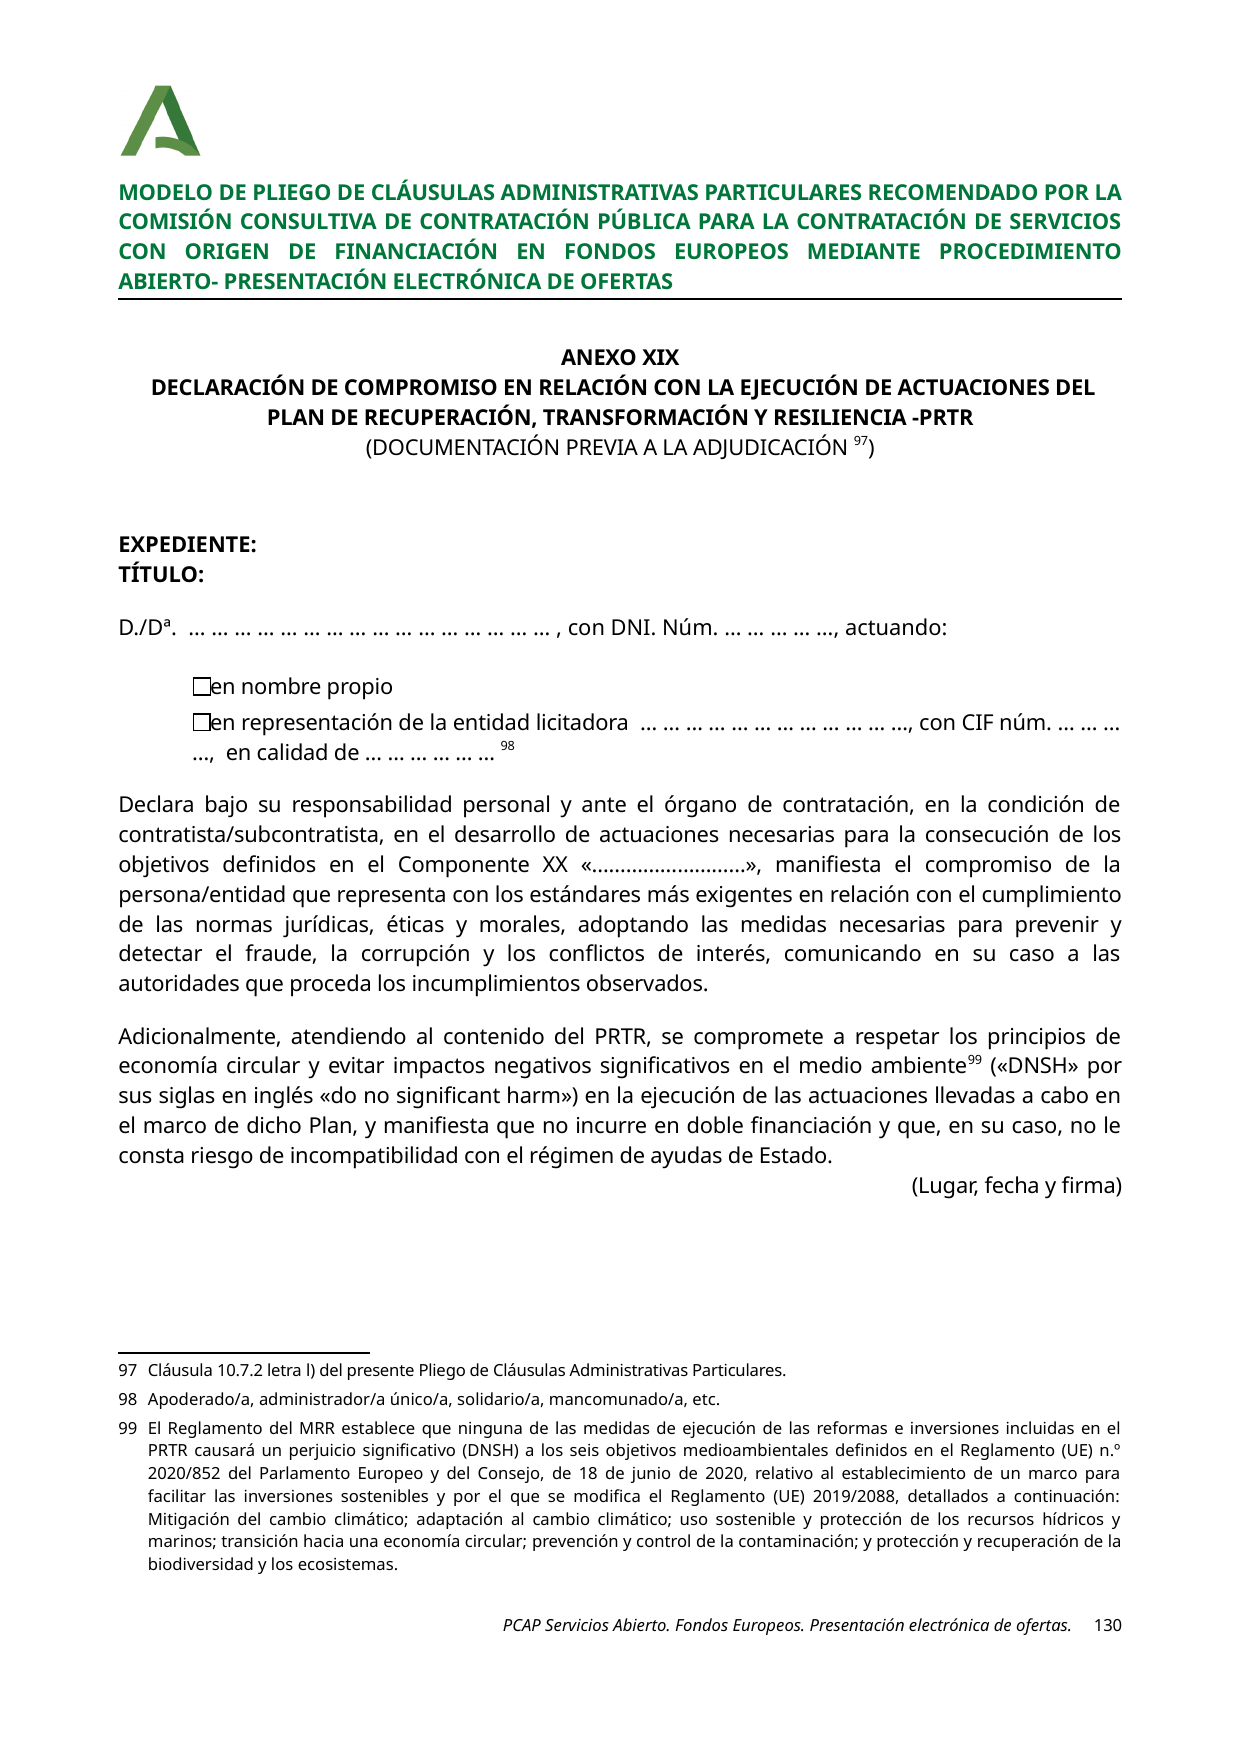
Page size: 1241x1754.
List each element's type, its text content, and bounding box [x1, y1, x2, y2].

text ANEXO XIX [118, 342, 1122, 372]
text El Reglamento del MRR establece que ninguna de las medidas de ejecución de las reformas e inversiones incluidas en el PRTR causará un perjuicio significativo (DNSH) a los seis objetivos medioambientales definidos en el Reglamento (UE) n.º 2020/852 del Parlamento Europeo y del Consejo, de 18 de junio de 2020, relativo al establecimiento de un marco para facilitar las inversiones sostenibles y por el que se modifica el Reglamento (UE) 2019/2088, detallados a continuación: Mitigación del cambio climático; adaptación al cambio climático; uso sostenible y protección de los recursos hídricos y marinos; transición hacia una economía circular; prevención y control de la contaminación; y protección y recuperación de la biodiversidad y los ecosistemas. [118, 1416, 1122, 1575]
text TÍTULO: [118, 559, 1122, 589]
text (Lugar, fecha y firma) [118, 1170, 1122, 1199]
text D./Dª. … … … … … … … … … … … … … … … … , con DNI. Núm. … … … … …, actuando: [118, 612, 1122, 642]
text Apoderado/a, administrador/a único/a, solidario/a, mancomunado/a, etc. [118, 1388, 1122, 1410]
text (DOCUMENTACIÓN PREVIA A LA ADJUDICACIÓN ) [118, 432, 1122, 461]
text Declara bajo su responsabilidad personal y ante el órgano de contratación, en la condición de contratista/subcontratista, en el desarrollo de actuaciones necesarias para la consecución de los objetivos definidos en el Componente XX «………………………», manifiesta el compromiso de la persona/entidad que representa con los estándares más exigentes en relación con el cumplimiento de las normas jurídicas, éticas y morales, adoptando las medidas necesarias para prevenir y detectar el fraude, la corrupción y los conflictos de interés, comunicando en su caso a las autoridades que proceda los incumplimientos observados. [118, 789, 1122, 998]
text Cláusula 10.7.2 letra l) del presente Pliego de Cláusulas Administrativas Particulares. [118, 1359, 1122, 1382]
text DECLARACIÓN DE COMPROMISO EN RELACIÓN CON LA EJECUCIÓN DE ACTUACIONES DEL PLAN DE RECUPERACIÓN, TRANSFORMACIÓN Y RESILIENCIA -PRTR [118, 372, 1122, 432]
picture [116, 81, 205, 160]
text MODELO DE PLIEGO DE CLÁUSULAS ADMINISTRATIVAS PARTICULARES RECOMENDADO POR LA COMISIÓN CONSULTIVA DE CONTRATACIÓN PÚBLICA PARA LA CONTRATACIÓN DE SERVICIOS CON ORIGEN DE FINANCIACIÓN EN FONDOS EUROPEOS MEDIANTE PROCEDIMIENTO ABIERTO- PRESENTACIÓN ELECTRÓNICA DE OFERTAS [118, 177, 1122, 298]
text en representación de la entidad licitadora … … … … … … … … … … … …, con CIF núm. … … … …, en calidad de … … … … … … [192, 707, 1122, 767]
text EXPEDIENTE: [118, 529, 1122, 559]
text en nombre propio [192, 671, 1122, 701]
text Adicionalmente, atendiendo al contenido del PRTR, se compromete a respetar los principios de economía circular y evitar impactos negativos significativos en el medio ambiente («DNSH» por sus siglas en inglés «do no significant harm») en la ejecución de las actuaciones llevadas a cabo en el marco de dicho Plan, y manifiesta que no incurre en doble financiación y que, en su caso, no le consta riesgo de incompatibilidad con el régimen de ayudas de Estado. [118, 1021, 1122, 1170]
